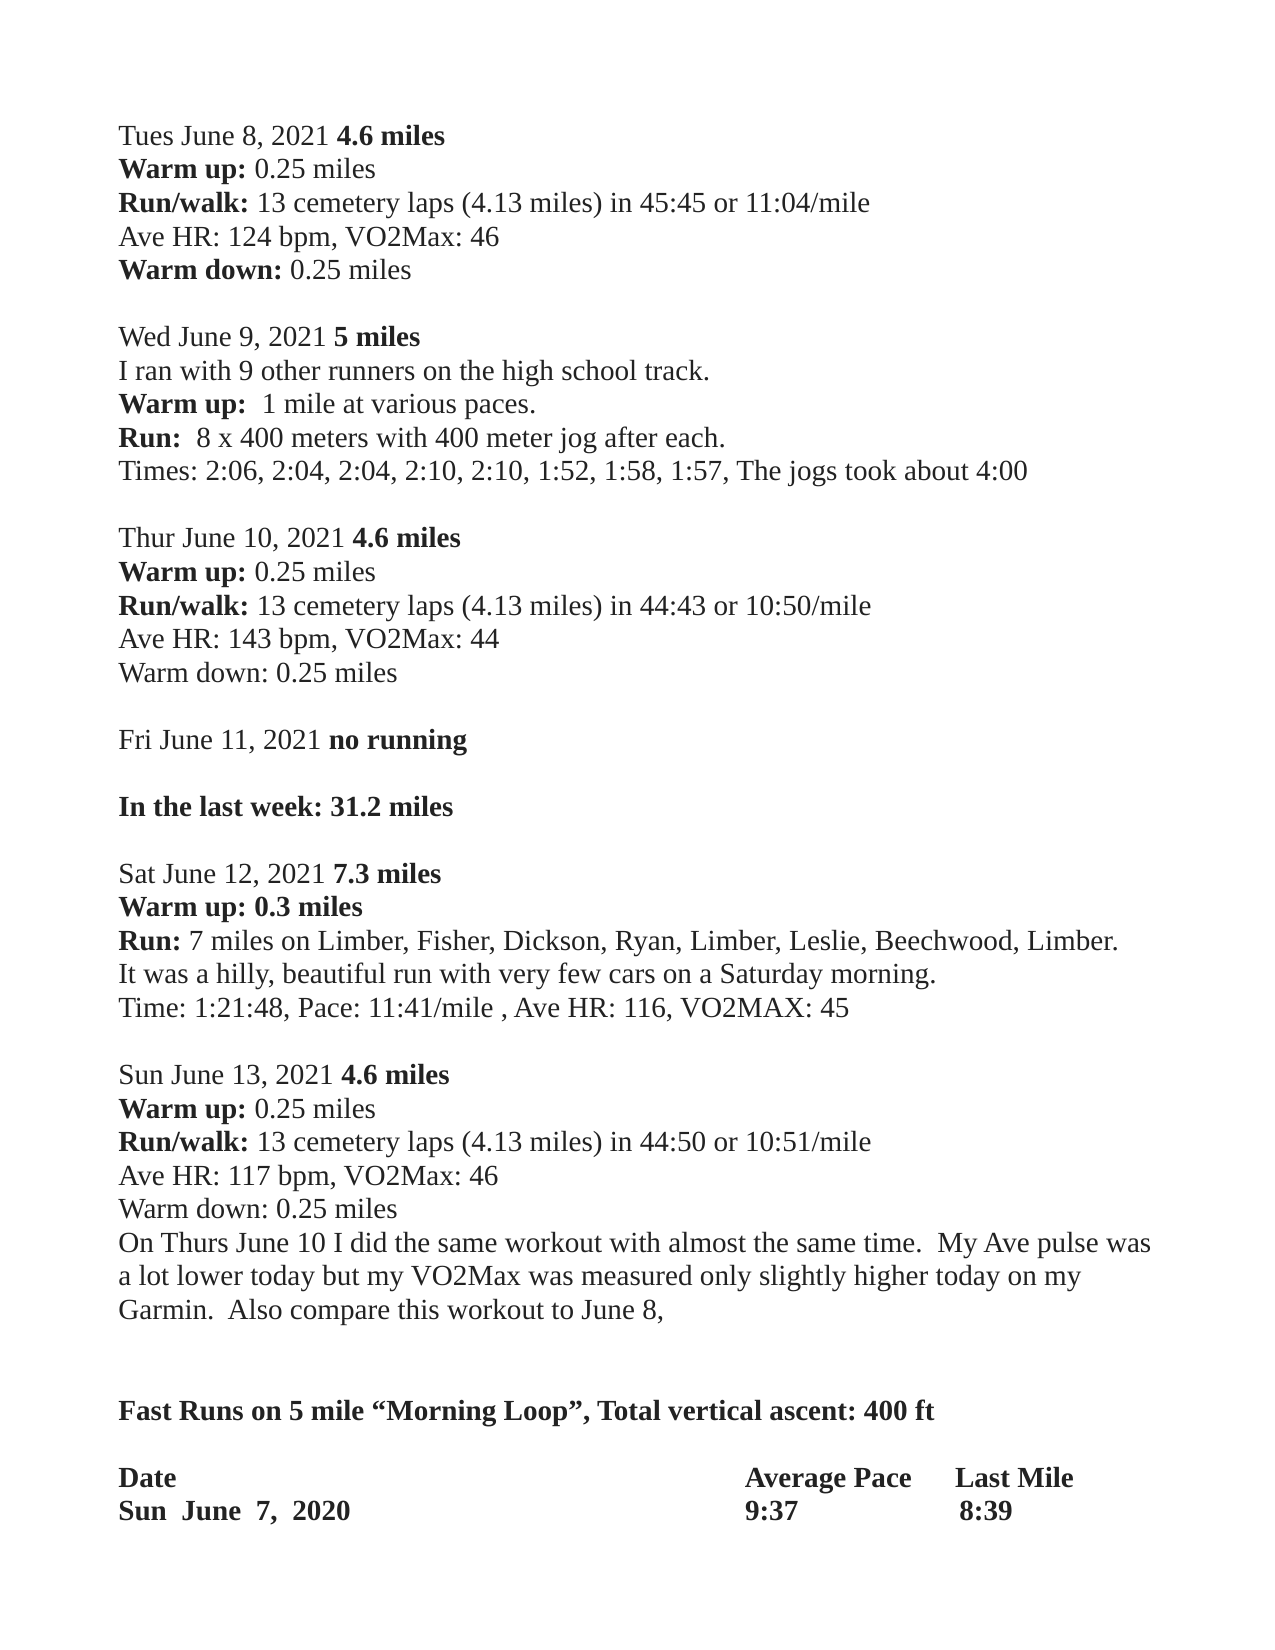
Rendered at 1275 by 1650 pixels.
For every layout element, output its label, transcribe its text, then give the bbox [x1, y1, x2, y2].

text Warm up: 1 mile at various paces. [118, 386, 1161, 420]
text Warm up: 0.3 miles [118, 889, 1161, 923]
text Sat June 12, 2021 7.3 miles [118, 856, 1161, 889]
text Warm up: 0.25 miles [118, 1091, 1161, 1124]
text Wed June 9, 2021 5 miles [118, 319, 1161, 353]
text I ran with 9 other runners on the high school track. [118, 353, 1161, 386]
text Run/walk: 13 cemetery laps (4.13 miles) in 44:43 or 10:50/mile [118, 588, 1161, 621]
text In the last week: 31.2 miles [118, 789, 1161, 822]
text Date Average Pace Last Mile [118, 1460, 1161, 1493]
text Ave HR: 117 bpm, VO2Max: 46 [118, 1158, 1161, 1191]
text Run/walk: 13 cemetery laps (4.13 miles) in 44:50 or 10:51/mile [118, 1124, 1161, 1158]
text Run/walk: 13 cemetery laps (4.13 miles) in 45:45 or 11:04/mile [118, 185, 1161, 219]
text Sun June 7, 2020 9:37 8:39 [118, 1493, 1161, 1527]
text Fri June 11, 2021 no running [118, 722, 1161, 755]
text Warm up: 0.25 miles [118, 152, 1161, 185]
text Time: 1:21:48, Pace: 11:41/mile , Ave HR: 116, VO2MAX: 45 [118, 990, 1161, 1024]
text Run: 7 miles on Limber, Fisher, Dickson, Ryan, Limber, Leslie, Beechwood, Limber. [118, 923, 1161, 957]
text On Thurs June 10 I did the same workout with almost the same time. My Ave pulse was a lot lower today but my VO2Max was measured only slightly higher today on my Garmin. Also compare this workout to June 8, [118, 1225, 1161, 1326]
text Warm up: 0.25 miles [118, 554, 1161, 588]
text It was a hilly, beautiful run with very few cars on a Saturday morning. [118, 957, 1161, 990]
text Ave HR: 143 bpm, VO2Max: 44 [118, 621, 1161, 655]
text Run: 8 x 400 meters with 400 meter jog after each. [118, 420, 1161, 453]
text Warm down: 0.25 miles [118, 252, 1161, 286]
text Thur June 10, 2021 4.6 miles [118, 521, 1161, 554]
text Sun June 13, 2021 4.6 miles [118, 1057, 1161, 1091]
text Fast Runs on 5 mile “Morning Loop”, Total vertical ascent: 400 ft [118, 1393, 1161, 1426]
text Tues June 8, 2021 4.6 miles [118, 118, 1161, 152]
text Ave HR: 124 bpm, VO2Max: 46 [118, 219, 1161, 252]
text Warm down: 0.25 miles [118, 1191, 1161, 1225]
text Warm down: 0.25 miles [118, 655, 1161, 688]
text Times: 2:06, 2:04, 2:04, 2:10, 2:10, 1:52, 1:58, 1:57, The jogs took about 4:00 [118, 453, 1161, 487]
